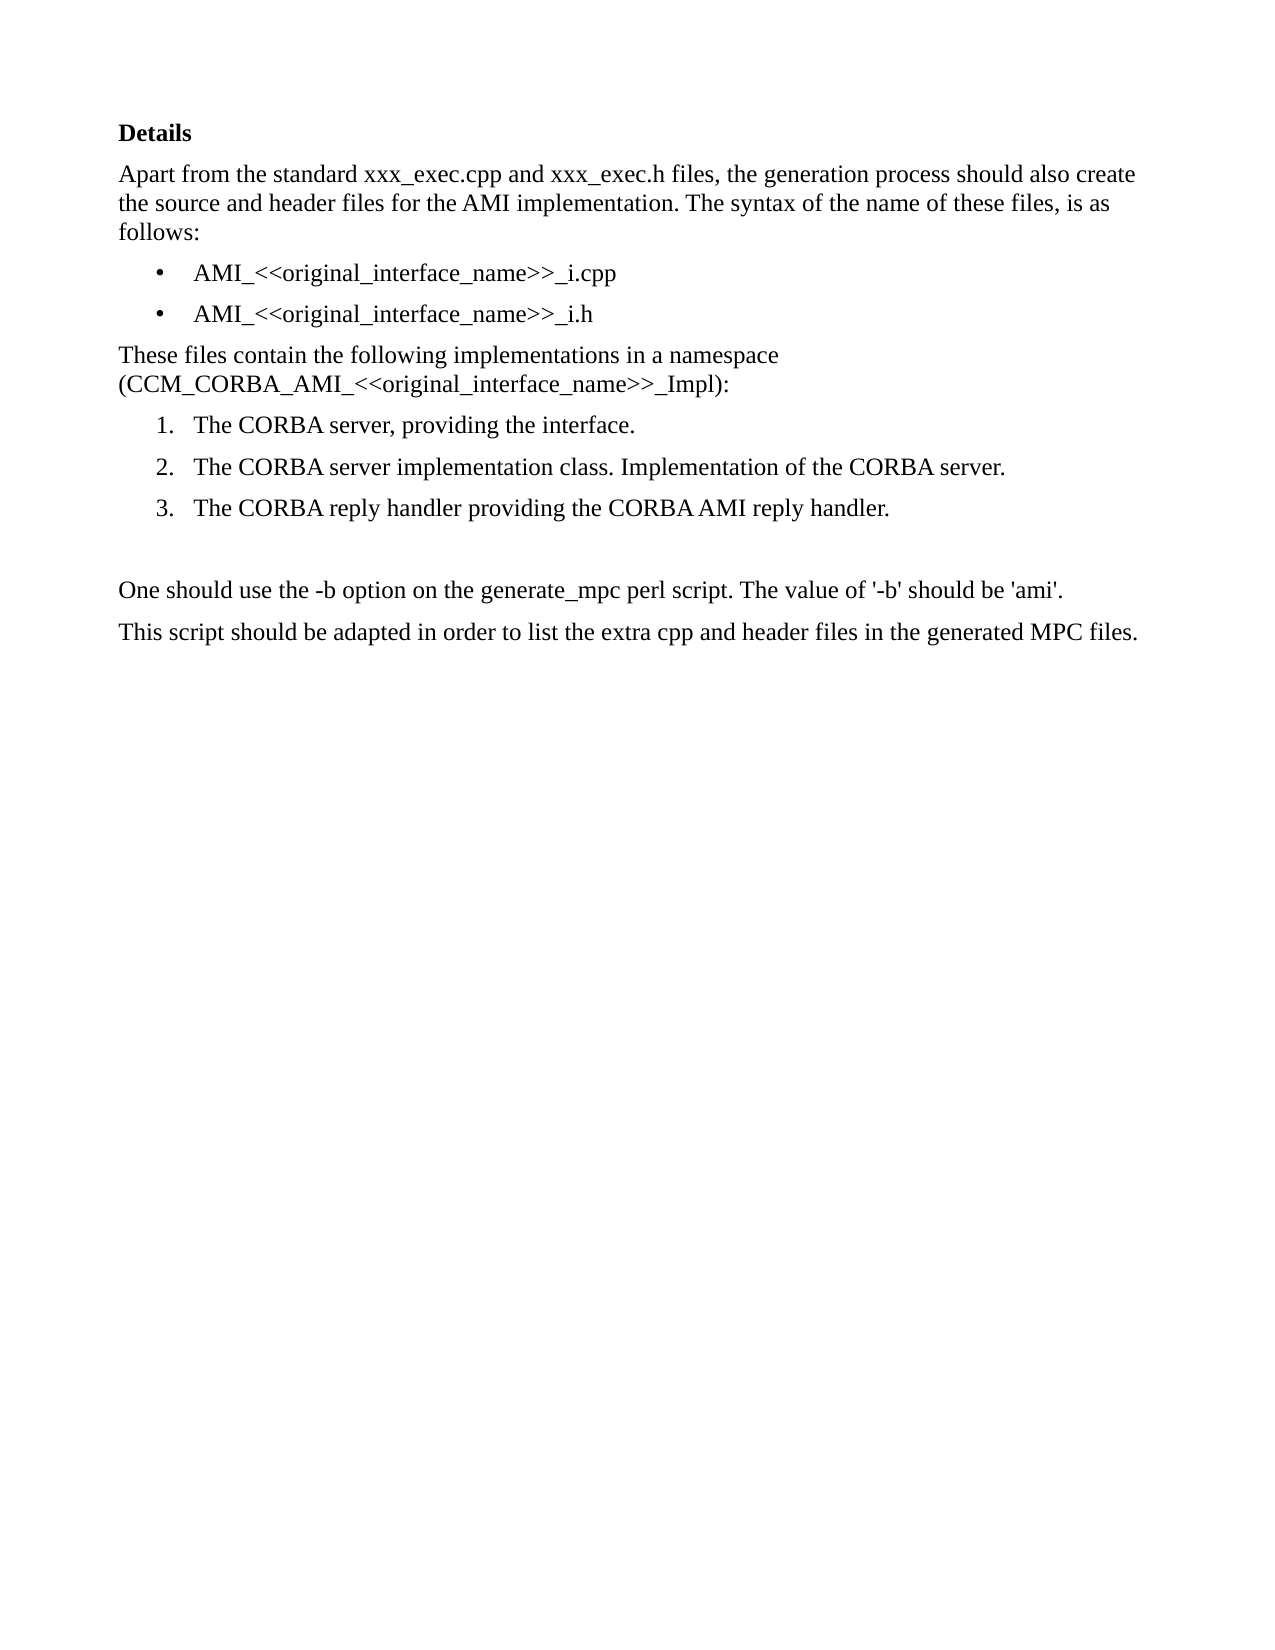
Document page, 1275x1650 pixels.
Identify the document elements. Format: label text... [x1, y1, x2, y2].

text Apart from the standard xxx_exec.cpp and xxx_exec.h files, the generation process should also create the source and header files for the AMI implementation. The syntax of the name of these files, is as follows: [118, 159, 1157, 246]
list AMI_<<original_interface_name>>_i.cpp [156, 258, 1157, 287]
list The CORBA server, providing the interface. [156, 411, 1157, 439]
list AMI_<<original_interface_name>>_i.h [156, 299, 1157, 328]
text One should use the -b option on the generate_mpc perl script. The value of '-b' should be 'ami'. [118, 576, 1157, 604]
text These files contain the following implementations in a namespace (CCM_CORBA_AMI_<<original_interface_name>>_Impl): [118, 341, 1157, 398]
text This script should be adapted in order to list the extra cpp and header files in the generated MPC files. [118, 617, 1157, 646]
list The CORBA reply handler providing the CORBA AMI reply handler. [156, 493, 1157, 522]
text Details [118, 118, 1157, 147]
list The CORBA server implementation class. Implementation of the CORBA server. [156, 452, 1157, 481]
